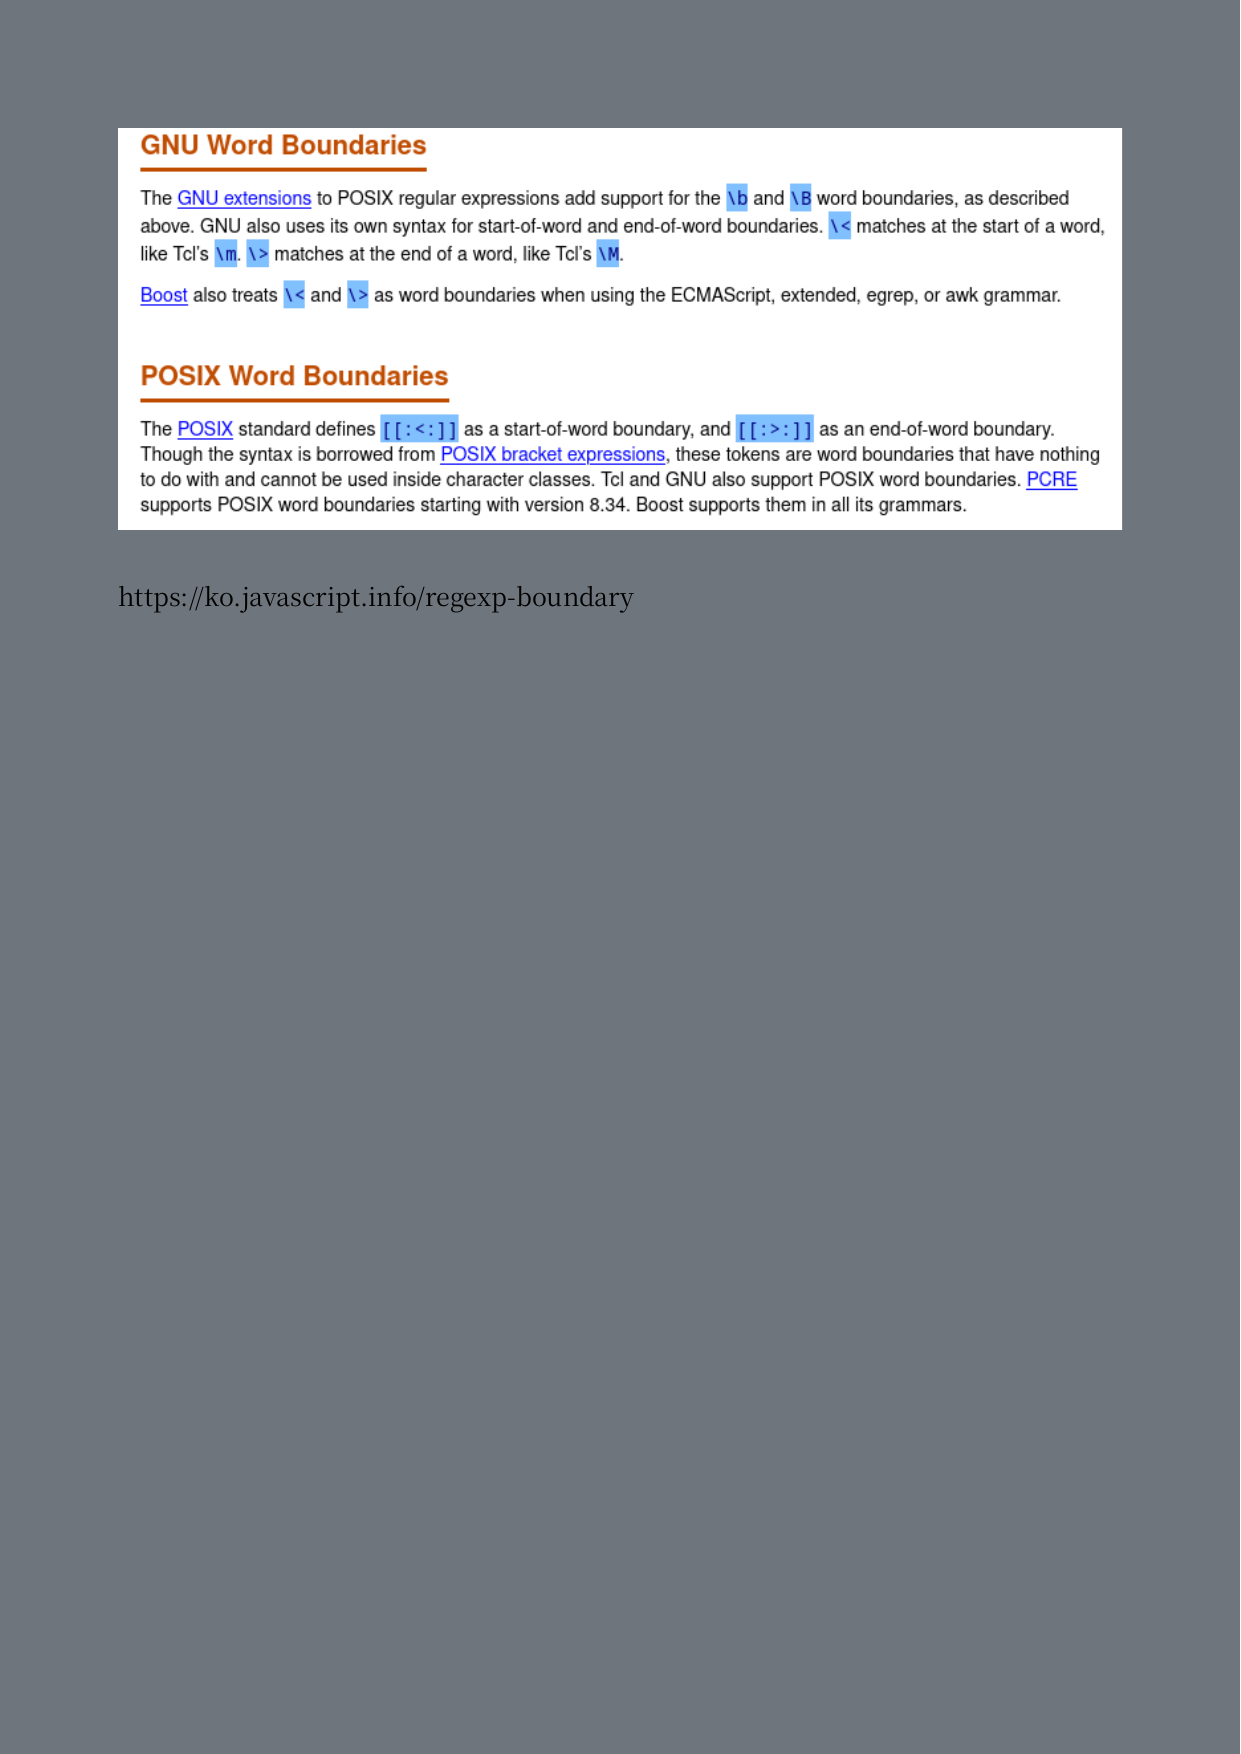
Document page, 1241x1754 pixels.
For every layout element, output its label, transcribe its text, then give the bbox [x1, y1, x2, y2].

picture [118, 128, 1123, 530]
text https://ko.javascript.info/regexp-boundary [118, 578, 1122, 614]
